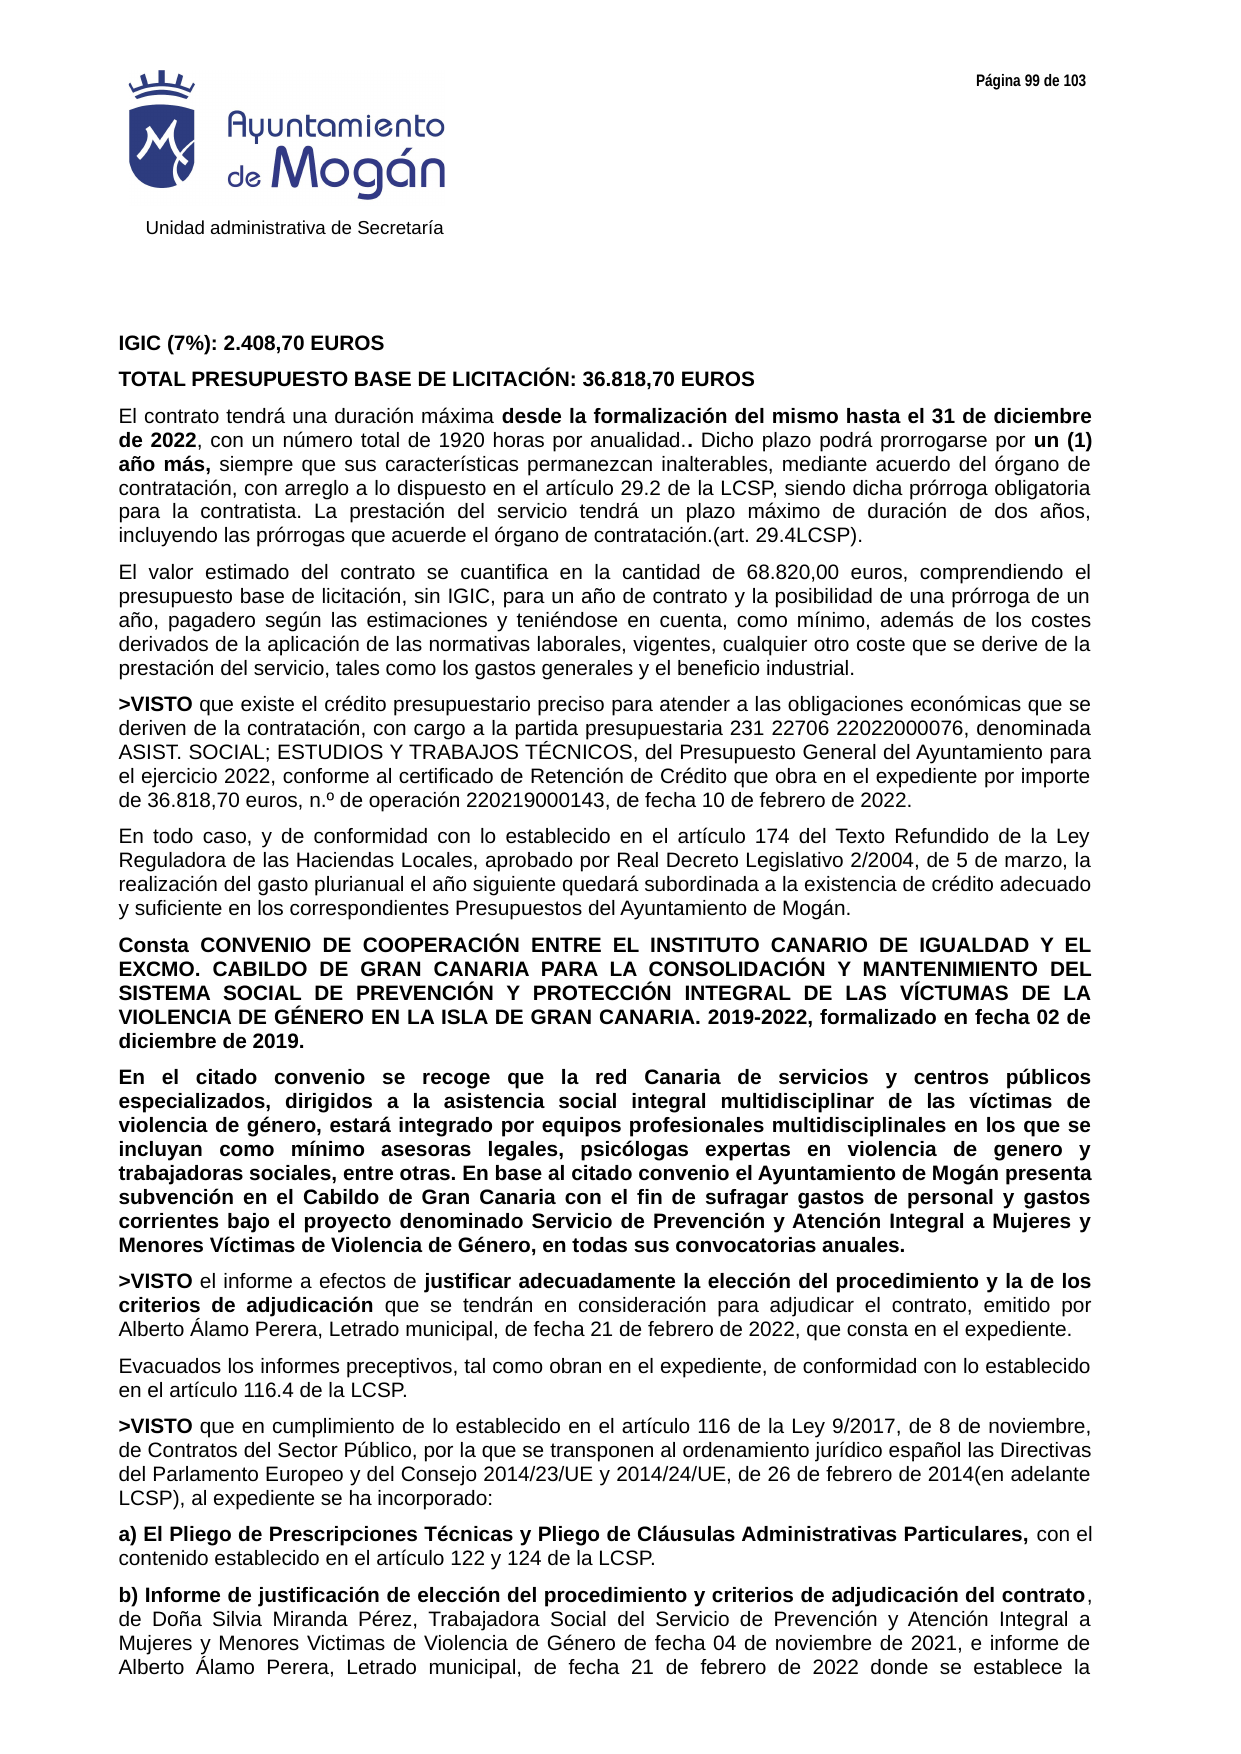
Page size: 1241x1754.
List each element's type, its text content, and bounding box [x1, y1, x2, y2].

text En todo caso, y de conformidad con lo establecido en el artículo 174 del Texto Refundido de la Ley Reguladora de las Haciendas Locales, aprobado por Real Decreto Legislativo 2/2004, de 5 de marzo, la realización del gasto plurianual el año siguiente quedará subordinada a la existencia de crédito adecuado y suficiente en los correspondientes Presupuestos del Ayuntamiento de Mogán. [118, 824, 1092, 920]
text a) El Pliego de Prescripciones Técnicas y Pliego de Cláusulas Administrativas Particulares, con el contenido establecido en el artículo 122 y 124 de la LCSP. [118, 1522, 1092, 1570]
text >VISTO que en cumplimiento de lo establecido en el artículo 116 de la Ley 9/2017, de 8 de noviembre, de Contratos del Sector Público, por la que se transponen al ordenamiento jurídico español las Directivas del Parlamento Europeo y del Consejo 2014/23/UE y 2014/24/UE, de 26 de febrero de 2014(en adelante LCSP), al expediente se ha incorporado: [118, 1414, 1092, 1510]
text >VISTO el informe a efectos de justificar adecuadamente la elección del procedimiento y la de los criterios de adjudicación que se tendrán en consideración para adjudicar el contrato, emitido por Alberto Álamo Perera, Letrado municipal, de fecha 21 de febrero de 2022, que consta en el expediente. [118, 1269, 1092, 1341]
text El valor estimado del contrato se cuantifica en la cantidad de 68.820,00 euros, comprendiendo el presupuesto base de licitación, sin IGIC, para un año de contrato y la posibilidad de una prórroga de un año, pagadero según las estimaciones y teniéndose en cuenta, como mínimo, además de los costes derivados de la aplicación de las normativas laborales, vigentes, cualquier otro coste que se derive de la prestación del servicio, tales como los gastos generales y el beneficio industrial. [118, 560, 1092, 679]
text IGIC (7%): 2.408,70 EUROS [118, 331, 1092, 354]
text b) Informe de justificación de elección del procedimiento y criterios de adjudicación del contrato, de Doña Silvia Miranda Pérez, Trabajadora Social del Servicio de Prevención y Atención Integral a Mujeres y Menores Victimas de Violencia de Género de fecha 04 de noviembre de 2021, e informe de Alberto Álamo Perera, Letrado municipal, de fecha 21 de febrero de 2022 donde se establece la [118, 1583, 1092, 1678]
text Consta CONVENIO DE COOPERACIÓN ENTRE EL INSTITUTO CANARIO DE IGUALDAD Y EL EXCMO. CABILDO DE GRAN CANARIA PARA LA CONSOLIDACIÓN Y MANTENIMIENTO DEL SISTEMA SOCIAL DE PREVENCIÓN Y PROTECCIÓN INTEGRAL DE LAS VÍCTUMAS DE LA VIOLENCIA DE GÉNERO EN LA ISLA DE GRAN CANARIA. 2019-2022, formalizado en fecha 02 de diciembre de 2019. [118, 933, 1092, 1052]
text Evacuados los informes preceptivos, tal como obran en el expediente, de conformidad con lo establecido en el artículo 116.4 de la LCSP. [118, 1353, 1092, 1401]
text TOTAL PRESUPUESTO BASE DE LICITACIÓN: 36.818,70 EUROS [118, 367, 1092, 391]
text En el citado convenio se recoge que la red Canaria de servicios y centros públicos especializados, dirigidos a la asistencia social integral multidisciplinar de las víctimas de violencia de género, estará integrado por equipos profesionales multidisciplinales en los que se incluyan como mínimo asesoras legales, psicólogas expertas en violencia de genero y trabajadoras sociales, entre otras. En base al citado convenio el Ayuntamiento de Mogán presenta subvención en el Cabildo de Gran Canaria con el fin de sufragar gastos de personal y gastos corrientes bajo el proyecto denominado Servicio de Prevención y Atención Integral a Mujeres y Menores Víctimas de Violencia de Género, en todas sus convocatorias anuales. [118, 1065, 1092, 1257]
text >VISTO que existe el crédito presupuestario preciso para atender a las obligaciones económicas que se deriven de la contratación, con cargo a la partida presupuestaria 231 22706 22022000076, denominada ASIST. SOCIAL; ESTUDIOS Y TRABAJOS TÉCNICOS, del Presupuesto General del Ayuntamiento para el ejercicio 2022, conforme al certificado de Retención de Crédito que obra en el expediente por importe de 36.818,70 euros, n.º de operación 220219000143, de fecha 10 de febrero de 2022. [118, 692, 1092, 812]
picture [128, 70, 445, 206]
text El contrato tendrá una duración máxima desde la formalización del mismo hasta el 31 de diciembre de 2022, con un número total de 1920 horas por anualidad.. Dicho plazo podrá prorrogarse por un (1) año más, siempre que sus características permanezcan inalterables, mediante acuerdo del órgano de contratación, con arreglo a lo dispuesto en el artículo 29.2 de la LCSP, siendo dicha prórroga obligatoria para la contratista. La prestación del servicio tendrá un plazo máximo de duración de dos años, incluyendo las prórrogas que acuerde el órgano de contratación.(art. 29.4LCSP). [118, 403, 1092, 547]
